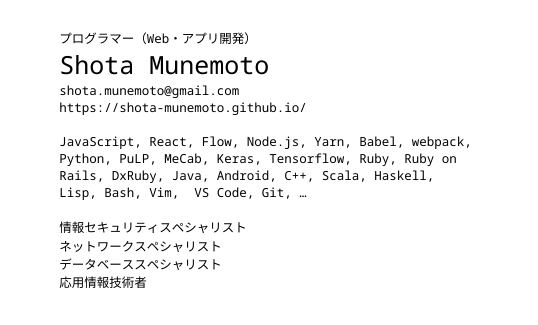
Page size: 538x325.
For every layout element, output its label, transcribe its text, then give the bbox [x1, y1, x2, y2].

text プログラマー（Web・アプリ開発） Shota Munemoto shota.munemoto@gmail.com https://shota-munemoto.github.io/ [59, 29, 478, 116]
text 情報セキュリティスペシャリスト ネットワークスペシャリスト データベーススペシャリスト 応用情報技術者 [59, 201, 478, 291]
text JavaScript, React, Flow, Node.js, Yarn, Babel, webpack, Python, PuLP, MeCab, Keras, Tensorflow, Ruby, Ruby on Rails, DxRuby, Java, Android, C++, Scala, Haskell, Lisp, Bash, Vim, VS Code, Git, … [59, 133, 478, 201]
